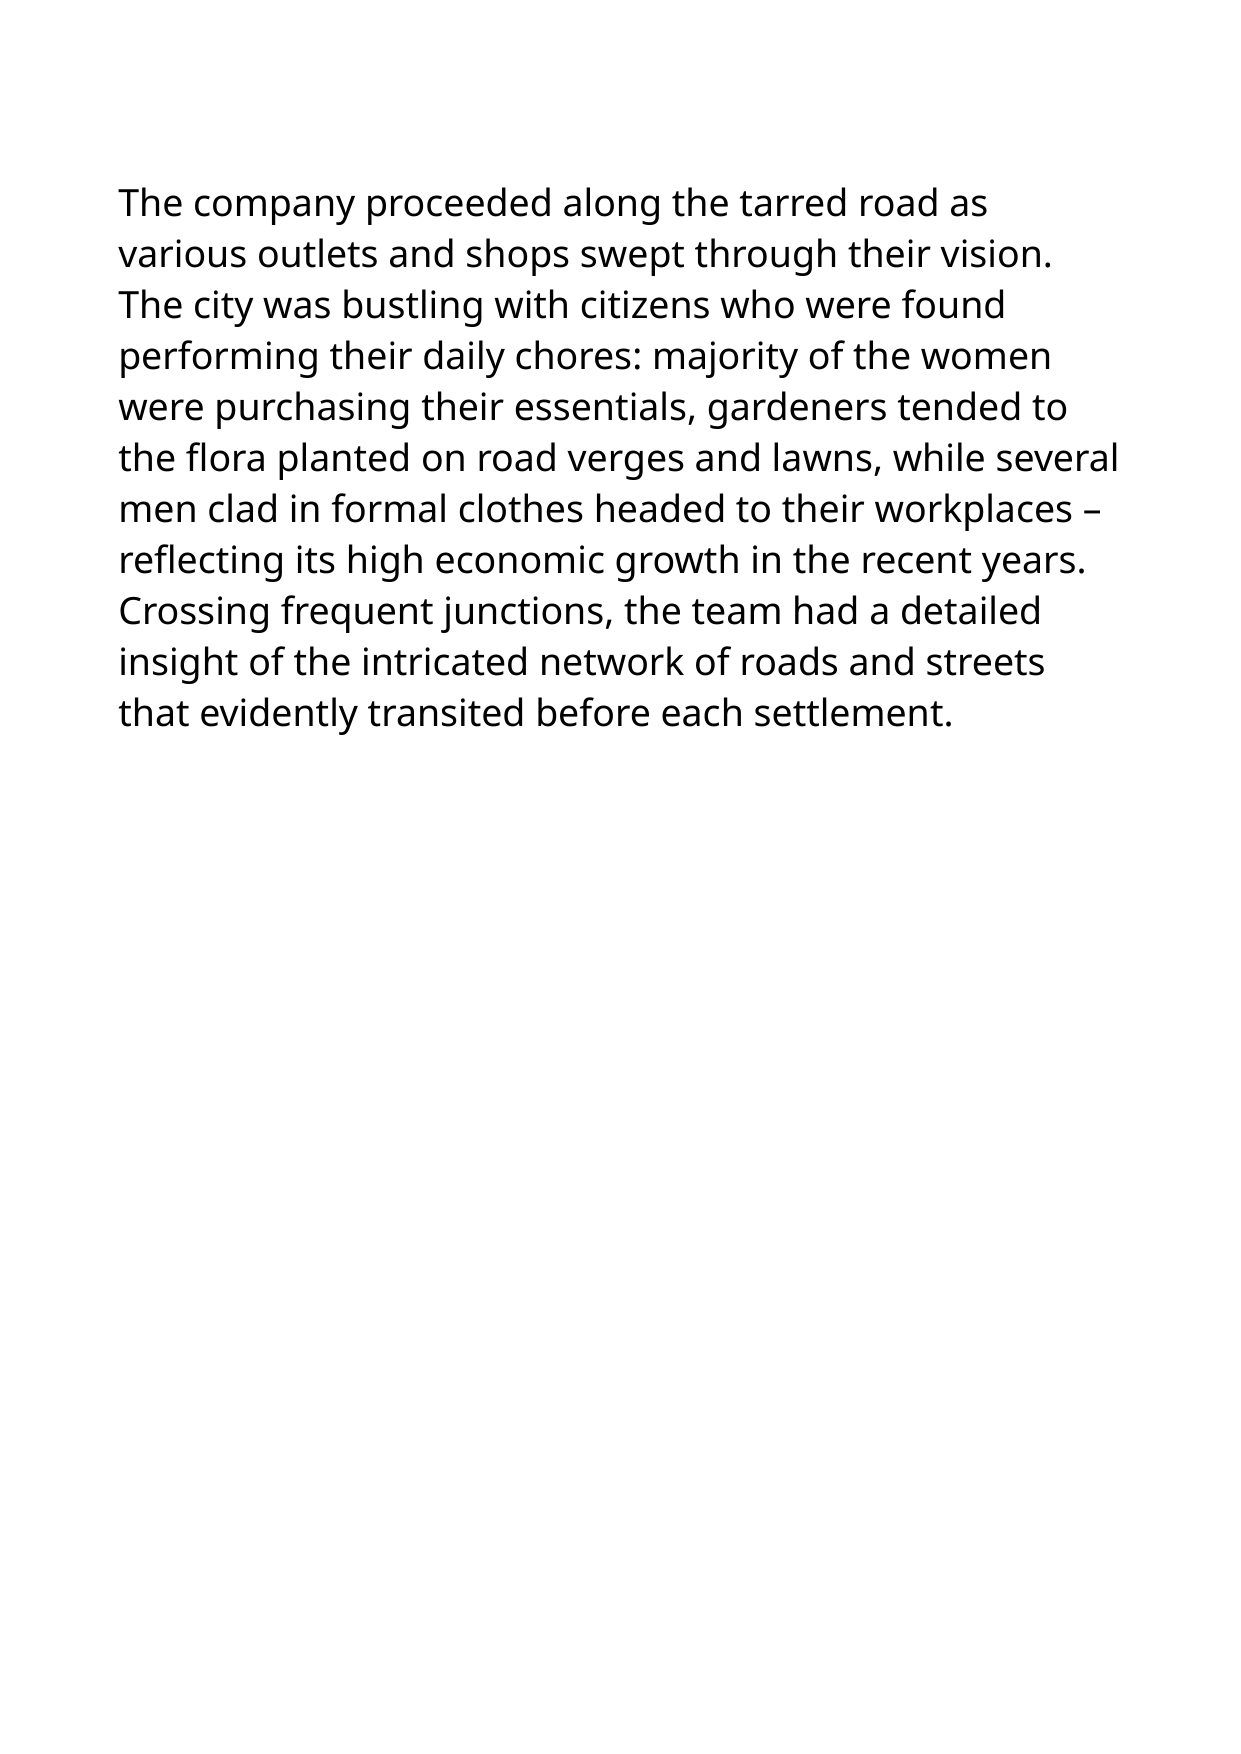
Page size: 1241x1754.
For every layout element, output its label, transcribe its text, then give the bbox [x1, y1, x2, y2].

text The company proceeded along the tarred road as various outlets and shops swept through their vision. The city was bustling with citizens who were found performing their daily chores: majority of the women were purchasing their essentials, gardeners tended to the flora planted on road verges and lawns, while several men clad in formal clothes headed to their workplaces – reflecting its high economic growth in the recent years. Crossing frequent junctions, the team had a detailed insight of the intricated network of roads and streets that evidently transited before each settlement. [118, 176, 1122, 738]
